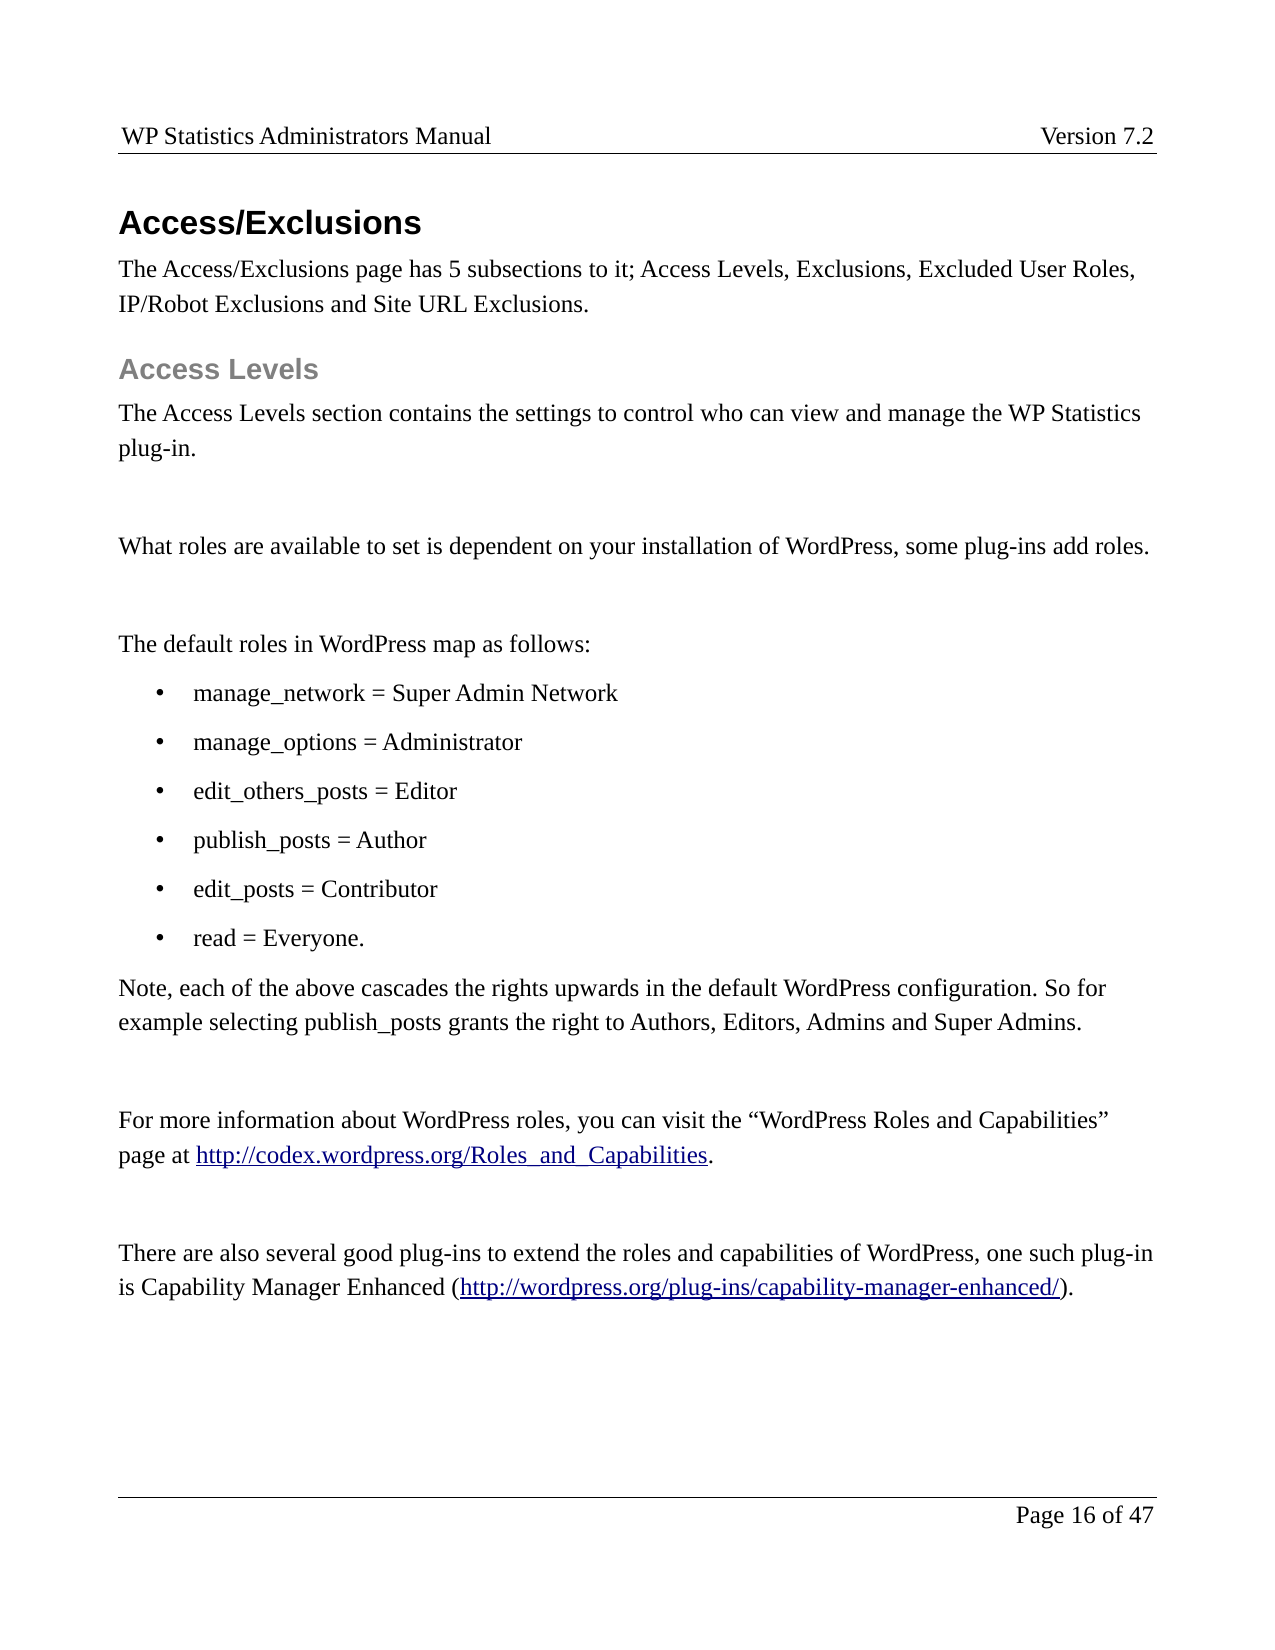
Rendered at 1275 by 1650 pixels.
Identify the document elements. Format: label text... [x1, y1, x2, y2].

text For more information about WordPress roles, you can visit the “WordPress Roles and Capabilities” page at http://codex.wordpress.org/Roles_and_Capabilities. [118, 1105, 1157, 1168]
text There are also several good plug-ins to extend the roles and capabilities of WordPress, one such plug-in is Capability Manager Enhanced (http://wordpress.org/plug-ins/capability-manager-enhanced/). [118, 1238, 1157, 1301]
list manage_network = Super Admin Network [156, 678, 1157, 707]
text Note, each of the above cascades the rights upwards in the default WordPress configuration. So for example selecting publish_posts grants the right to Authors, Editors, Admins and Super Admins. [118, 973, 1157, 1036]
list read = Everyone. [156, 923, 1157, 952]
text The Access Levels section contains the settings to control who can view and manage the WP Statistics plug-in. [118, 398, 1157, 462]
text The Access/Exclusions page has 5 subsections to it; Access Levels, Exclusions, Excluded User Roles, IP/Robot Exclusions and Site URL Exclusions. [118, 254, 1157, 317]
subtitle Access Levels [118, 352, 1157, 386]
list edit_posts = Contributor [156, 874, 1157, 903]
list manage_options = Administrator [156, 727, 1157, 756]
list edit_others_posts = Editor [156, 776, 1157, 805]
list publish_posts = Author [156, 825, 1157, 854]
text The default roles in WordPress map as follows: [118, 629, 1157, 658]
text What roles are available to set is dependent on your installation of WordPress, some plug-ins add roles. [118, 531, 1157, 560]
subtitle Access/Exclusions [118, 203, 1157, 242]
